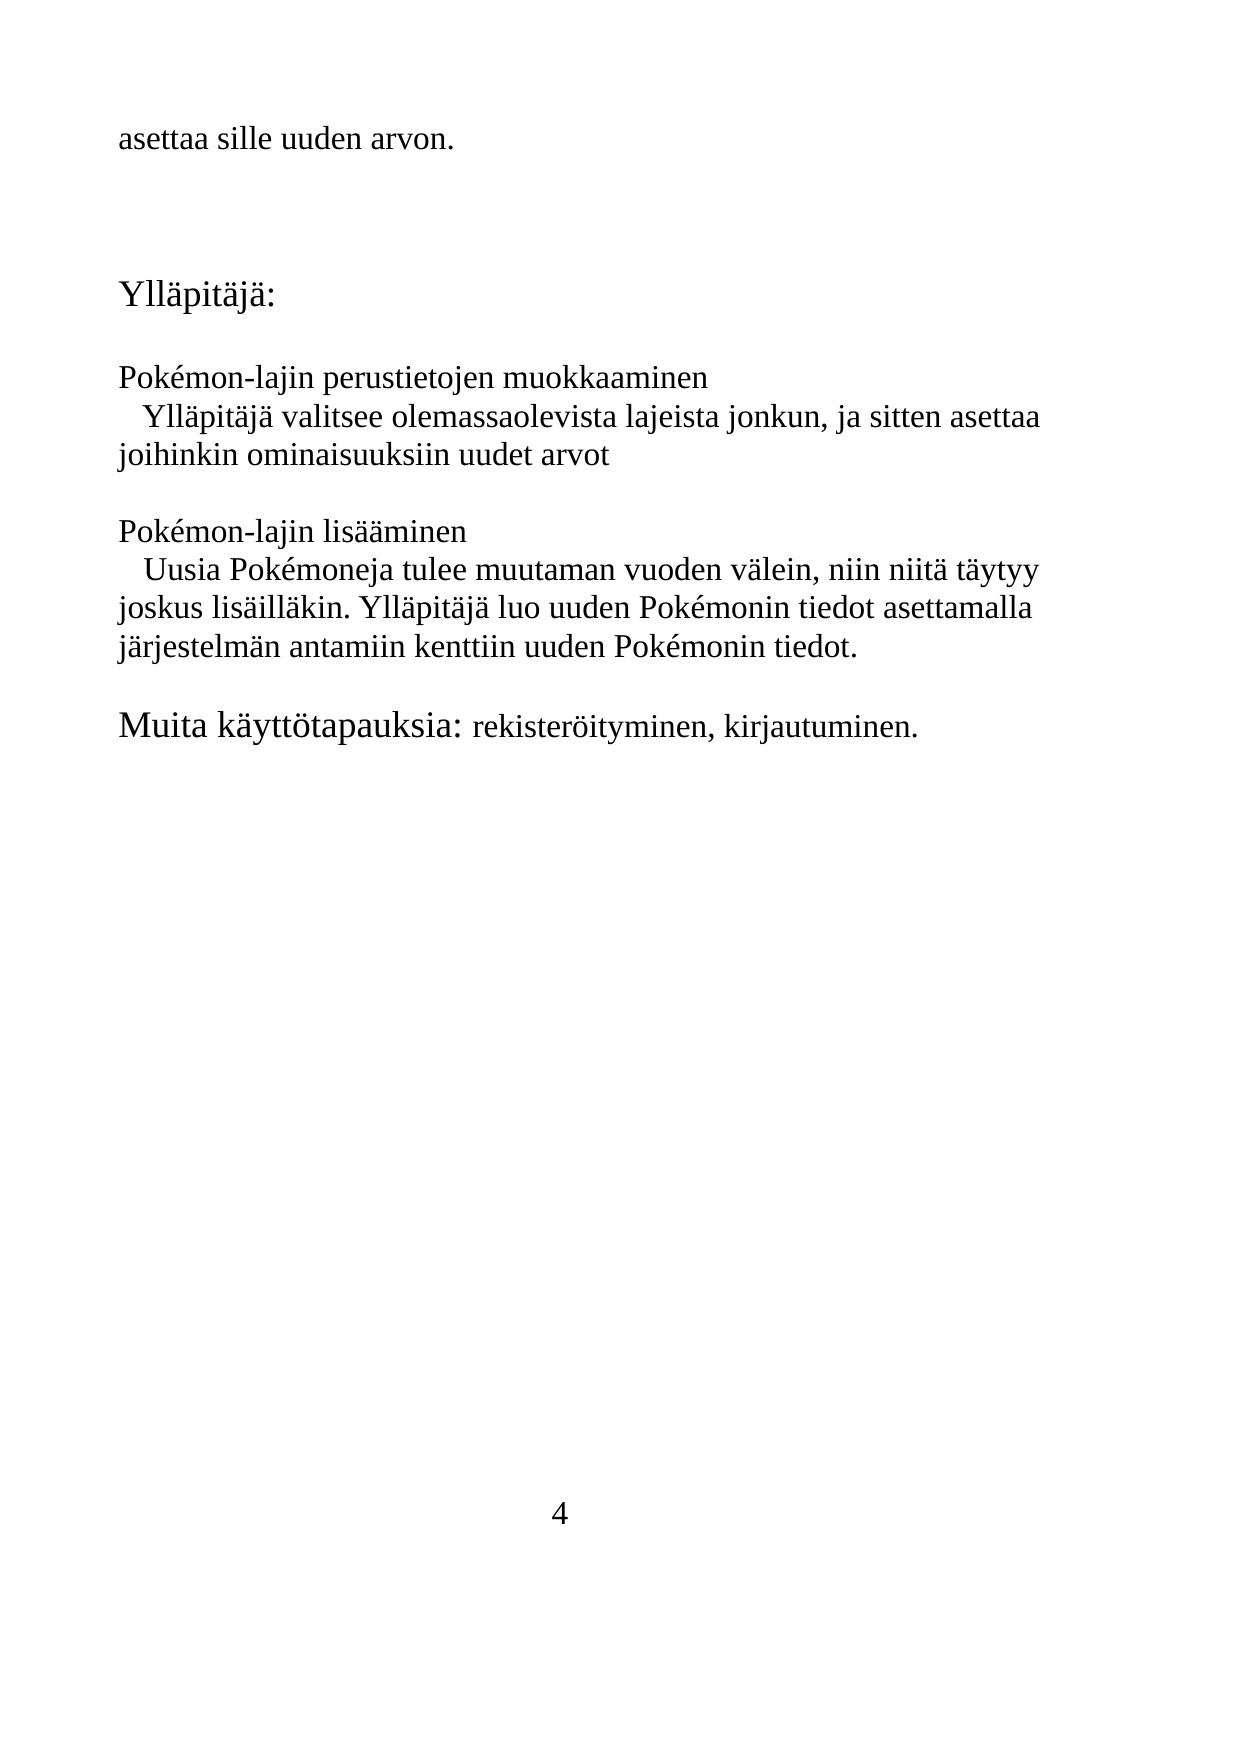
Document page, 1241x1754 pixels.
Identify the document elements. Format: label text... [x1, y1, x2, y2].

text Pokémon-lajin lisääminen [118, 511, 1122, 549]
text Uusia Pokémoneja tulee muutaman vuoden välein, niin niitä täytyy joskus lisäilläkin. Ylläpitäjä luo uuden Pokémonin tiedot asettamalla järjestelmän antamiin kenttiin uuden Pokémonin tiedot. [118, 549, 1122, 664]
text Ylläpitäjä: [118, 271, 1122, 314]
text Muita käyttötapauksia: rekisteröityminen, kirjautuminen. [118, 703, 1122, 746]
text Ylläpitäjä valitsee olemassaolevista lajeista jonkun, ja sitten asettaa joihinkin ominaisuuksiin uudet arvot [118, 396, 1122, 473]
text 4 [118, 1493, 1122, 1532]
text Pokémon-lajin perustietojen muokkaaminen [118, 358, 1122, 396]
text asettaa sille uuden arvon. [118, 118, 1122, 156]
